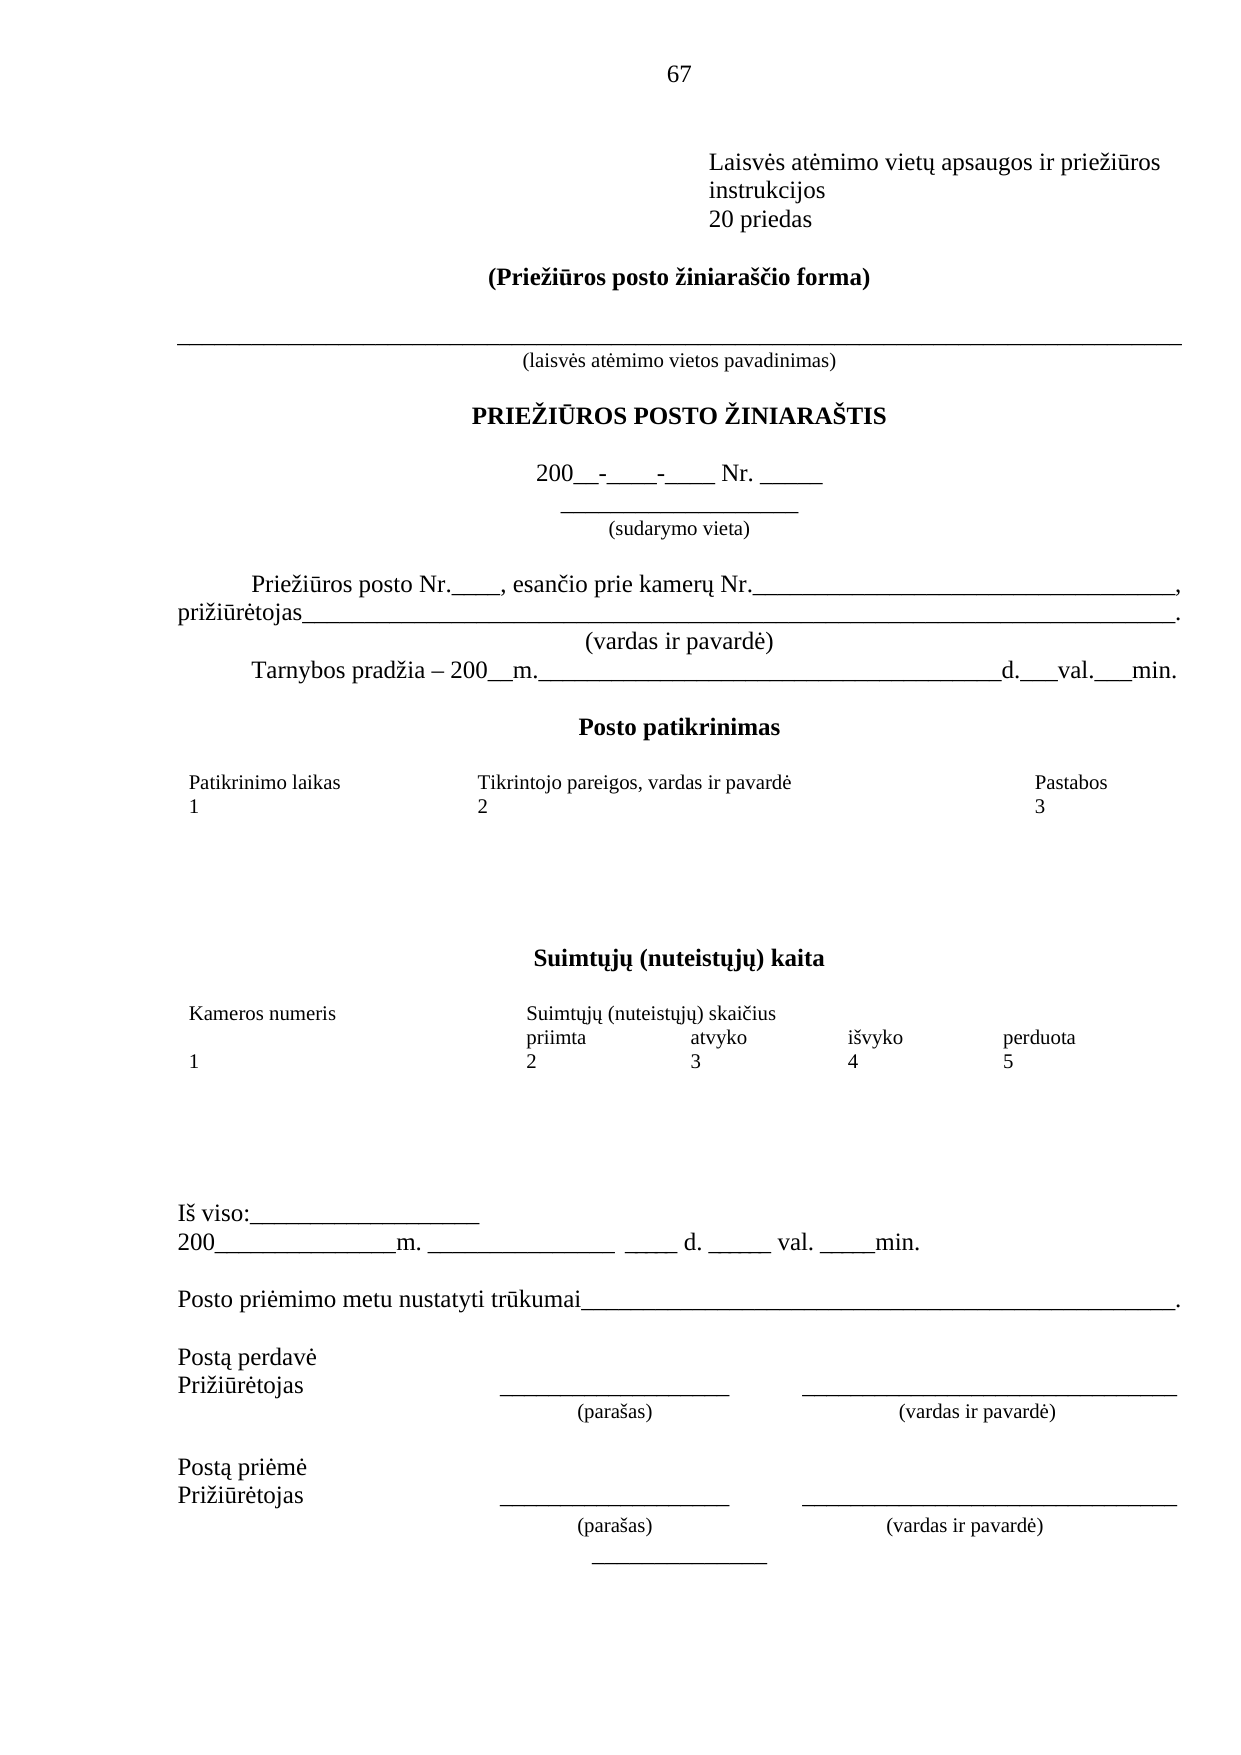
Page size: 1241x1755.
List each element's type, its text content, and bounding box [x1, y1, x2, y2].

table_cell [177, 866, 466, 890]
table_cell [836, 1121, 992, 1145]
text (parašas) (vardas ir pavardė) [177, 1399, 1181, 1423]
text Prižiūrėtojas [177, 1481, 1181, 1509]
table_cell [1023, 842, 1181, 866]
text Priežiūros posto Nr. , esančio prie kamerų Nr. , [177, 569, 1181, 597]
text Suimtųjų (nuteistųjų) kaita [177, 943, 1181, 972]
text ______________ [177, 1538, 1181, 1567]
table_cell [515, 1121, 679, 1145]
table_cell [1023, 866, 1181, 890]
text ___________________ [177, 487, 1181, 516]
table_cell [992, 1121, 1181, 1145]
table_cell [177, 1121, 515, 1145]
table_cell [836, 1097, 992, 1121]
table_cell [836, 1073, 992, 1097]
table_cell 4 [836, 1049, 992, 1073]
table_cell [992, 1145, 1181, 1169]
table_cell [177, 1097, 515, 1121]
text Postą perdavė [177, 1342, 1181, 1370]
table_cell [679, 1121, 836, 1145]
text Posto priėmimo metu nustatyti trūkumai . [177, 1284, 1181, 1313]
table_cell 1 [177, 1049, 515, 1073]
table_header Pastabos [1023, 770, 1181, 794]
text Laisvės atėmimo vietų apsaugos ir priežiūros [177, 147, 1181, 176]
text prižiūrėtojas . [177, 597, 1181, 626]
table_cell [1023, 890, 1181, 914]
table_cell 3 [679, 1049, 836, 1073]
text (sudarymo vieta) [177, 516, 1181, 540]
text Tarnybos pradžia – 200__m. d.___val.___min. [177, 655, 1181, 684]
text PRIEŽIŪROS POSTO ŽINIARAŠTIS [177, 401, 1181, 430]
table_cell [992, 1073, 1181, 1097]
table_cell išvyko [836, 1025, 992, 1049]
table_cell priimta [515, 1025, 679, 1049]
table_cell 3 [1023, 794, 1181, 818]
table_cell [515, 1097, 679, 1121]
table_cell [1023, 818, 1181, 842]
table_cell [515, 1145, 679, 1169]
table_header Kameros numeris [177, 1001, 515, 1049]
text (parašas) (vardas ir pavardė) [177, 1509, 1181, 1538]
table_cell 5 [992, 1049, 1181, 1073]
text (Priežiūros posto žiniaraščio forma) [177, 262, 1181, 291]
table_cell [177, 818, 466, 842]
text Postą priėmė [177, 1452, 1181, 1481]
table_cell 2 [515, 1049, 679, 1073]
table_cell [177, 890, 466, 914]
table_cell [466, 866, 1023, 890]
table_cell 1 [177, 794, 466, 818]
text Posto patikrinimas [177, 712, 1181, 741]
text (vardas ir pavardė) [177, 626, 1181, 655]
text 200__-____-____ Nr. _____ [177, 458, 1181, 487]
table_cell [679, 1097, 836, 1121]
text Iš viso: [177, 1198, 1181, 1227]
table_cell [466, 890, 1023, 914]
table_cell [679, 1073, 836, 1097]
table_header Suimtųjų (nuteistųjų) skaičius [515, 1001, 1181, 1025]
text instrukcijos [177, 176, 1181, 204]
table_cell 2 [466, 794, 1023, 818]
text (laisvės atėmimo vietos pavadinimas) [177, 348, 1181, 372]
table_cell [836, 1145, 992, 1169]
text 20 priedas [177, 204, 1181, 233]
table_cell [466, 842, 1023, 866]
table_header Patikrinimo laikas [177, 770, 466, 794]
table_cell [992, 1097, 1181, 1121]
table_cell perduota [992, 1025, 1181, 1049]
table_cell [515, 1073, 679, 1097]
table_header Tikrintojo pareigos, vardas ir pavardė [466, 770, 1023, 794]
text 200 m. d. val. min. [177, 1227, 1181, 1255]
table_cell [177, 1073, 515, 1097]
table_cell atvyko [679, 1025, 836, 1049]
table_cell [679, 1145, 836, 1169]
table_cell [177, 1145, 515, 1169]
table_cell [466, 818, 1023, 842]
text Prižiūrėtojas [177, 1370, 1181, 1399]
table_cell [177, 842, 466, 866]
